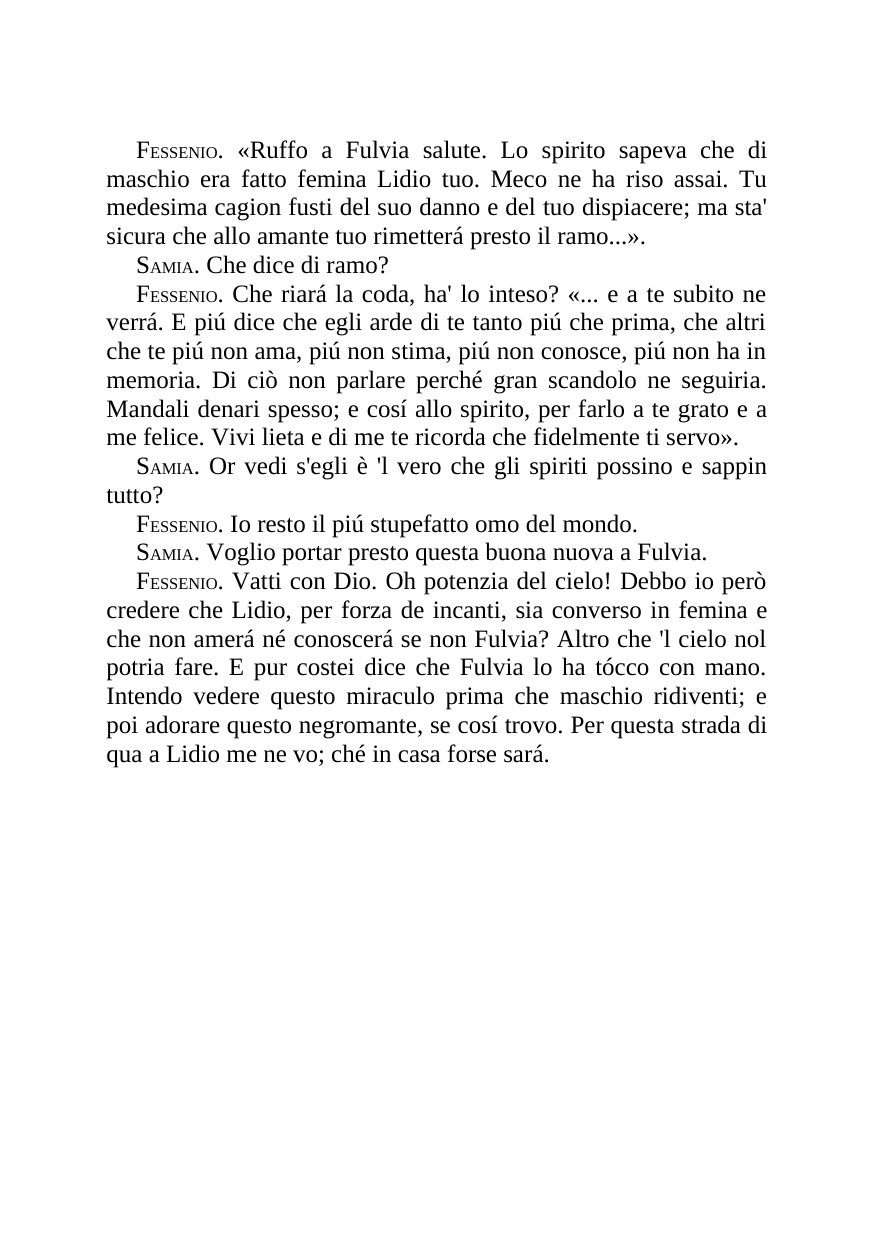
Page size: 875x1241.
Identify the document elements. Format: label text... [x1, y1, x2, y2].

text Fessenio. «Ruffo a Fulvia salute. Lo spirito sapeva che di maschio era fatto femina Lidio tuo. Meco ne ha riso assai. Tu medesima cagion fusti del suo danno e del tuo dispiacere; ma sta' sicura che allo amante tuo rimetterá presto il ramo...». [106, 135, 768, 250]
text Samia. Or vedi s'egli è 'l vero che gli spiriti possino e sappin tutto? [106, 451, 768, 509]
text Samia. Voglio portar presto questa buona nuova a Fulvia. [106, 537, 768, 566]
text Fessenio. Che riará la coda, ha' lo inteso? «... e a te subito ne verrá. E piú dice che egli arde di te tanto piú che prima, che altri che te piú non ama, piú non stima, piú non conosce, piú non ha in memoria. Di ciò non parlare perché gran scandolo ne seguiria. Mandali denari spesso; e cosí allo spirito, per farlo a te grato e a me felice. Vivi lieta e di me te ricorda che fidelmente ti servo». [106, 279, 768, 451]
text Fessenio. Vatti con Dio. Oh potenzia del cielo! Debbo io però credere che Lidio, per forza de incanti, sia converso in femina e che non amerá né conoscerá se non Fulvia? Altro che 'l cielo nol potria fare. E pur costei dice che Fulvia lo ha tócco con mano. Intendo vedere questo miraculo prima che maschio ridiventi; e poi adorare questo negromante, se cosí trovo. Per questa strada di qua a Lidio me ne vo; ché in casa forse sará. [106, 566, 768, 767]
text Samia. Che dice di ramo? [106, 250, 768, 279]
text Fessenio. Io resto il piú stupefatto omo del mondo. [106, 509, 768, 537]
